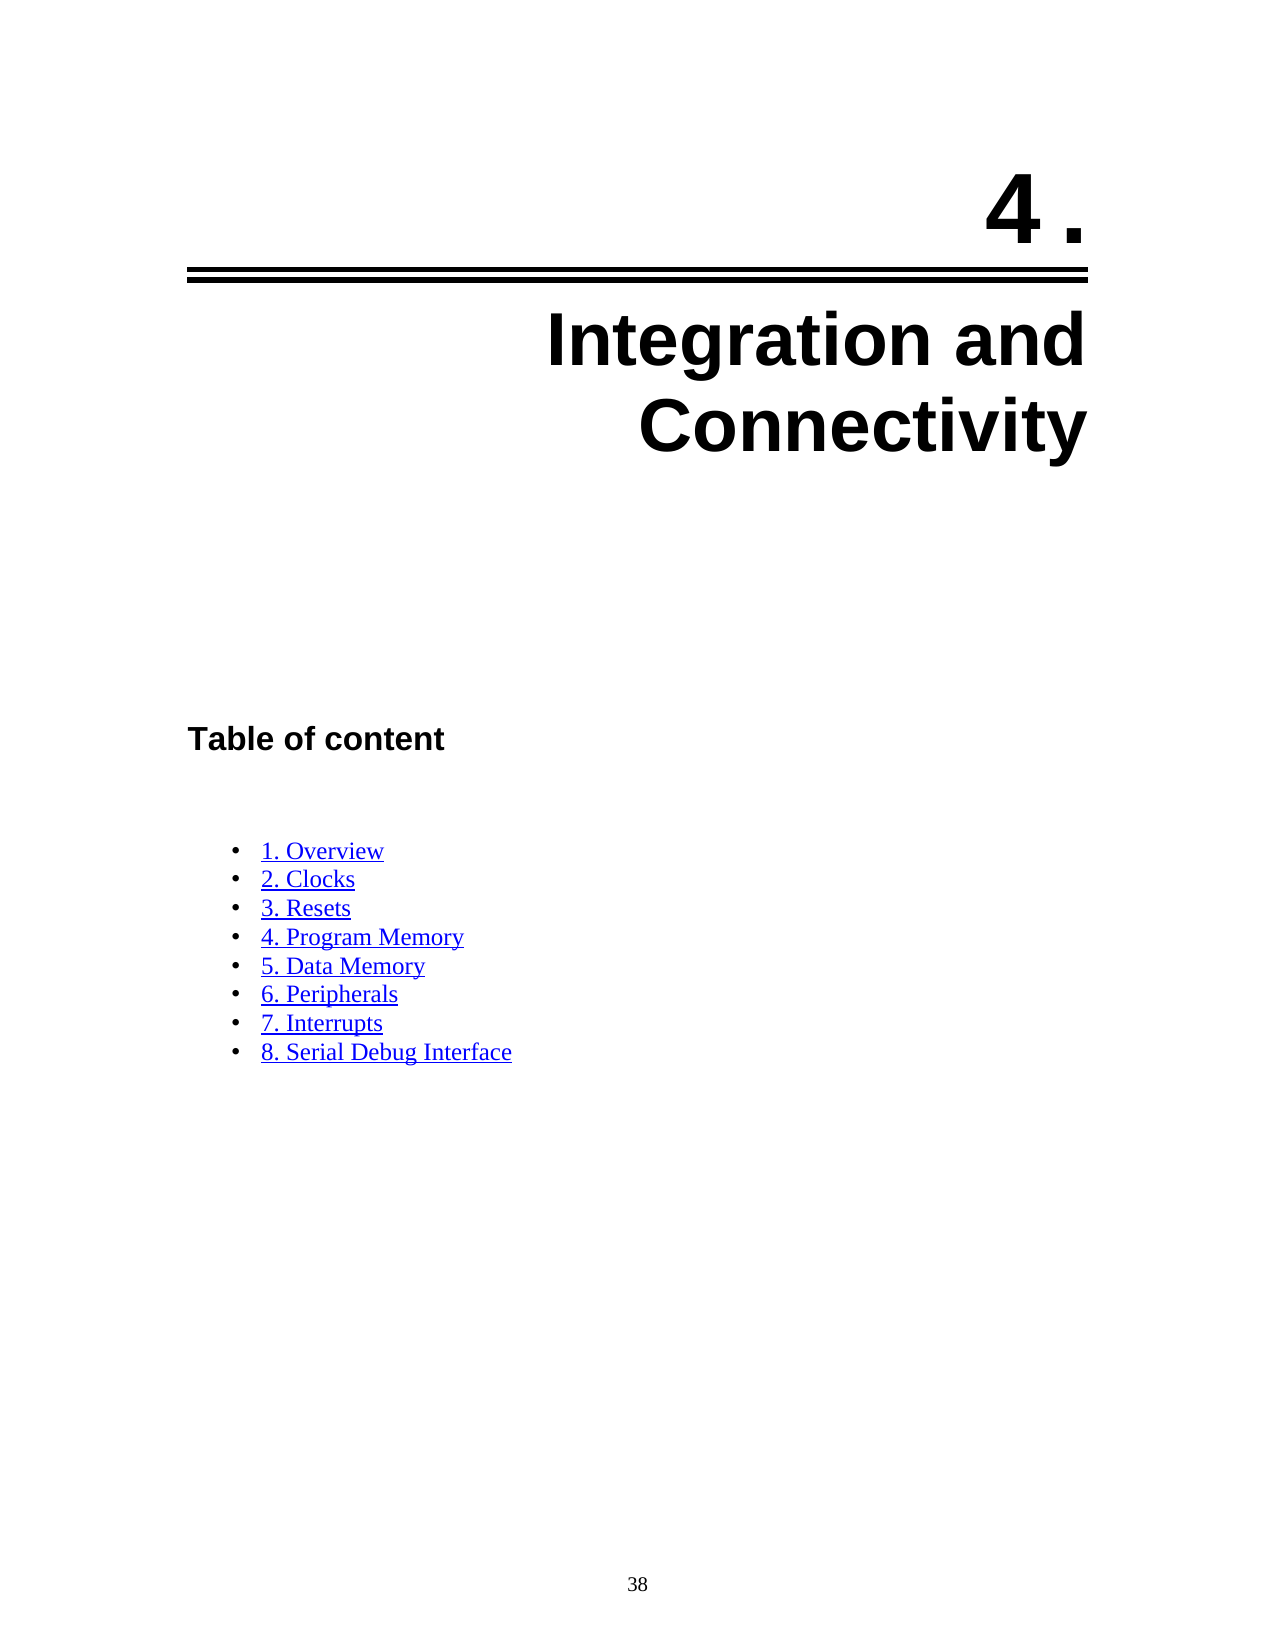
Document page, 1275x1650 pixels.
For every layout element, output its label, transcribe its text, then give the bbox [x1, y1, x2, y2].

list 7. Interrupts [231, 1008, 1088, 1037]
list 4. Program Memory [231, 922, 1088, 951]
subtitle Integration and Connectivity [187, 295, 1088, 468]
list 6. Peripherals [231, 979, 1088, 1008]
subtitle Table of content [187, 719, 1088, 757]
subtitle [187, 272, 1088, 277]
list 1. Overview [231, 836, 1088, 864]
subtitle . [187, 150, 1088, 267]
list 5. Data Memory [231, 951, 1088, 979]
list 2. Clocks [231, 864, 1088, 893]
list 3. Resets [231, 893, 1088, 922]
list 8. Serial Debug Interface [231, 1037, 1088, 1066]
